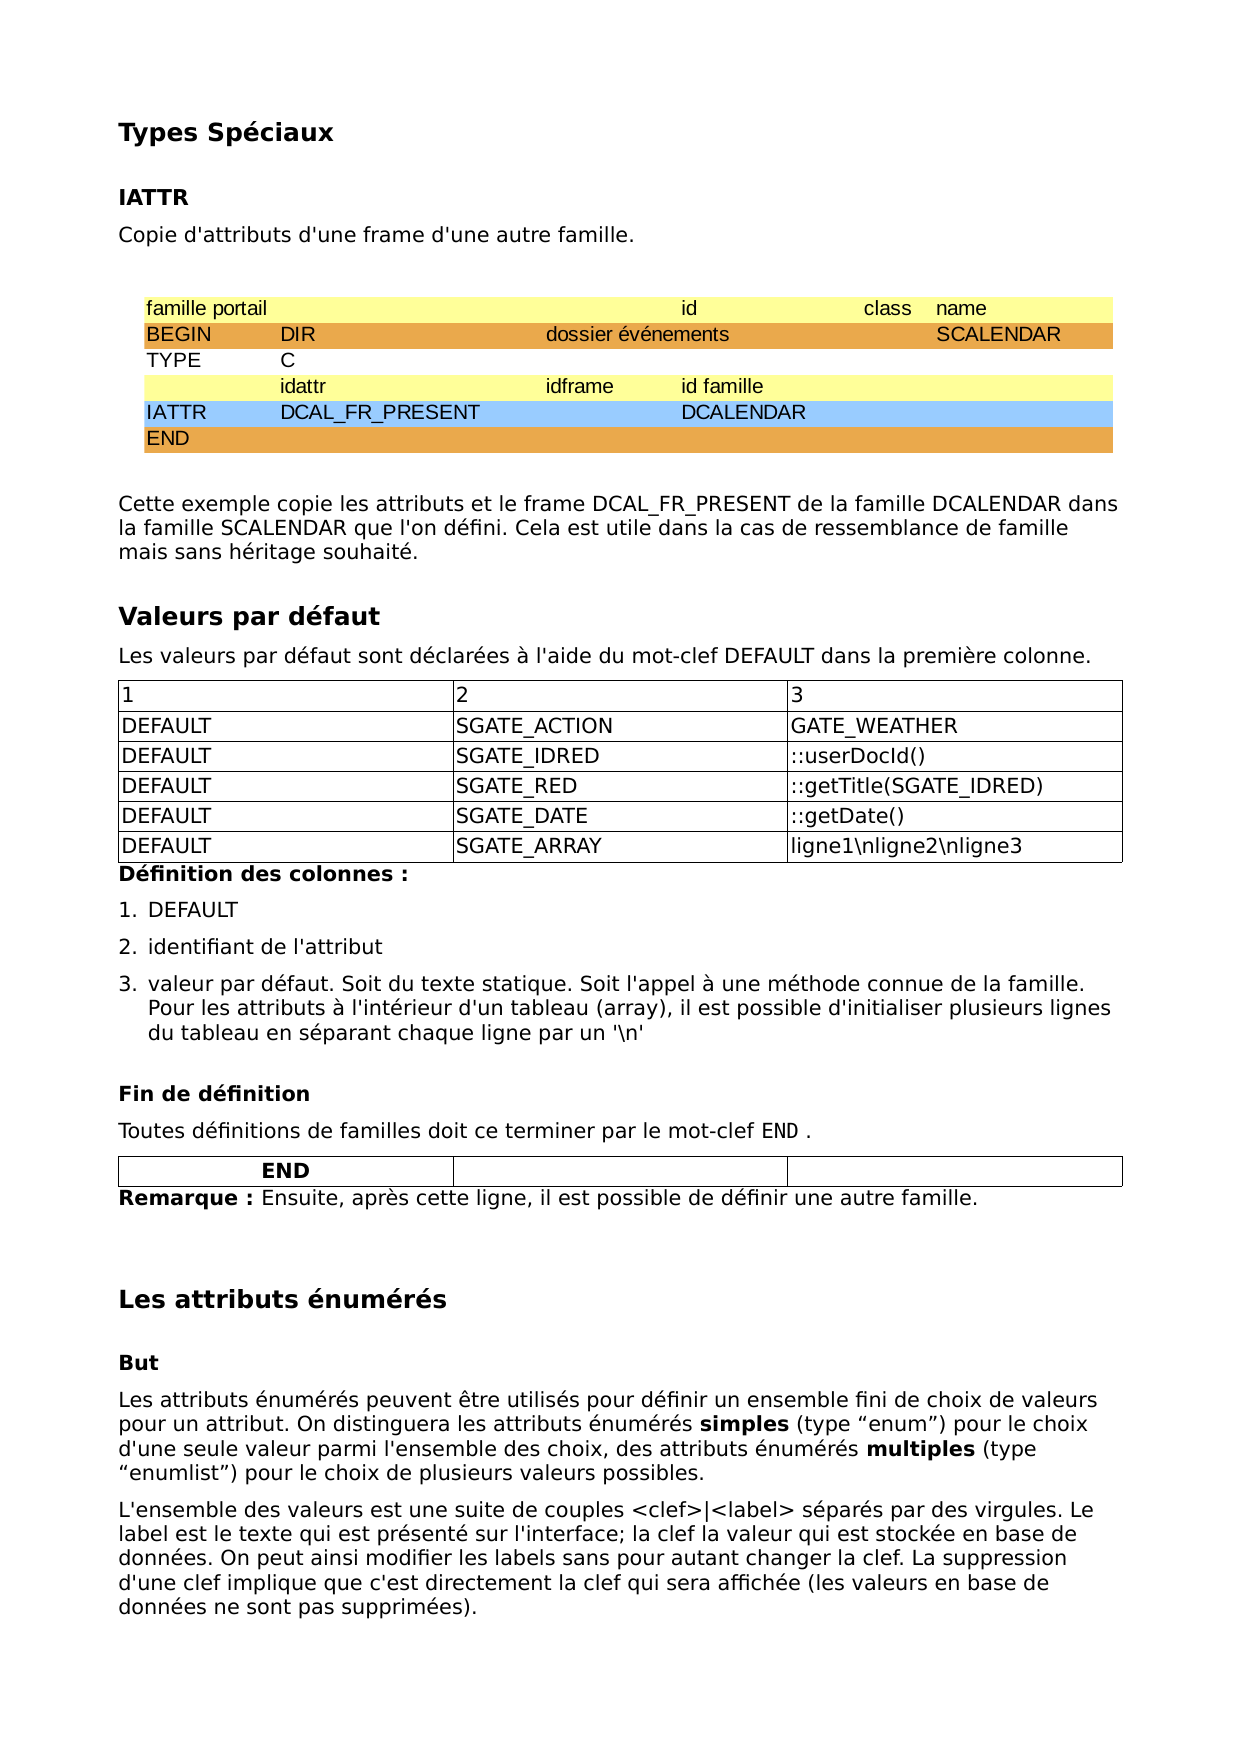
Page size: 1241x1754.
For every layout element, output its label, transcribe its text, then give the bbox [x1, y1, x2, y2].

text Définition des colonnes : [118, 863, 1122, 886]
list valeur par défaut. Soit du texte statique. Soit l'appel à une méthode connue de la famille. Pour les attributs à l'intérieur d'un tableau (array), il est possible d'initialiser plusieurs lignes du tableau en séparant chaque ligne par un '\n' [118, 972, 1122, 1045]
subtitle Fin de définition [118, 1082, 1122, 1107]
table_cell DEFAULT [119, 832, 453, 862]
subtitle Valeurs par défaut [118, 602, 1122, 631]
subtitle Les attributs énumérés [118, 1285, 1122, 1314]
text Cette exemple copie les attributs et le frame DCAL_FR_PRESENT de la famille DCALENDAR dans la famille SCALENDAR que l'on défini. Cela est utile dans la cas de ressemblance de famille mais sans héritage souhaité. [118, 492, 1122, 564]
table_cell SGATE_ACTION [454, 712, 787, 741]
table_header 2 [454, 681, 787, 711]
table_cell ligne1\nligne2\nligne3 [788, 832, 1122, 862]
table_header [788, 1157, 1122, 1186]
text Les attributs énumérés peuvent être utilisés pour définir un ensemble fini de choix de valeurs pour un attribut. On distinguera les attributs énumérés simples (type “enum”) pour le choix d'une seule valeur parmi l'ensemble des choix, des attributs énumérés multiples (type “enumlist”) pour le choix de plusieurs valeurs possibles. [118, 1388, 1122, 1485]
table_header END [119, 1157, 453, 1186]
table_header 1 [119, 681, 453, 711]
text Remarque : Ensuite, après cette ligne, il est possible de définir une autre famille. [118, 1187, 1122, 1211]
text Les valeurs par défaut sont déclarées à l'aide du mot-clef DEFAULT dans la première colonne. [118, 644, 1122, 668]
subtitle Types Spéciaux [118, 118, 1122, 147]
list DEFAULT [118, 898, 1122, 923]
table_cell SGATE_DATE [454, 802, 787, 831]
table_cell ::getDate() [788, 802, 1122, 831]
subtitle IATTR [118, 185, 1122, 210]
table_cell SGATE_IDRED [454, 742, 787, 771]
table_cell ::userDocId() [788, 742, 1122, 771]
table_cell DEFAULT [119, 742, 453, 771]
text L'ensemble des valeurs est une suite de couples <clef>|<label> séparés par des virgules. Le label est le texte qui est présenté sur l'interface; la clef la valeur qui est stockée en base de données. On peut ainsi modifier les labels sans pour autant changer la clef. La suppression d'une clef implique que c'est directement la clef qui sera affichée (les valeurs en base de données ne sont pas supprimées). [118, 1498, 1122, 1619]
table_cell ::getTitle(SGATE_IDRED) [788, 772, 1122, 801]
table_cell SGATE_ARRAY [454, 832, 787, 862]
table_cell DEFAULT [119, 802, 453, 831]
text Copie d'attributs d'une frame d'une autre famille. [118, 223, 1122, 247]
table_cell SGATE_RED [454, 772, 787, 801]
table_header 3 [788, 681, 1122, 711]
table_header [454, 1157, 787, 1186]
text Toutes définitions de familles doit ce terminer par le mot-clef END . [118, 1119, 1122, 1143]
table_cell DEFAULT [119, 772, 453, 801]
subtitle But [118, 1351, 1122, 1376]
table_cell DEFAULT [119, 712, 453, 741]
table_cell GATE_WEATHER [788, 712, 1122, 741]
list identifiant de l'attribut [118, 935, 1122, 959]
